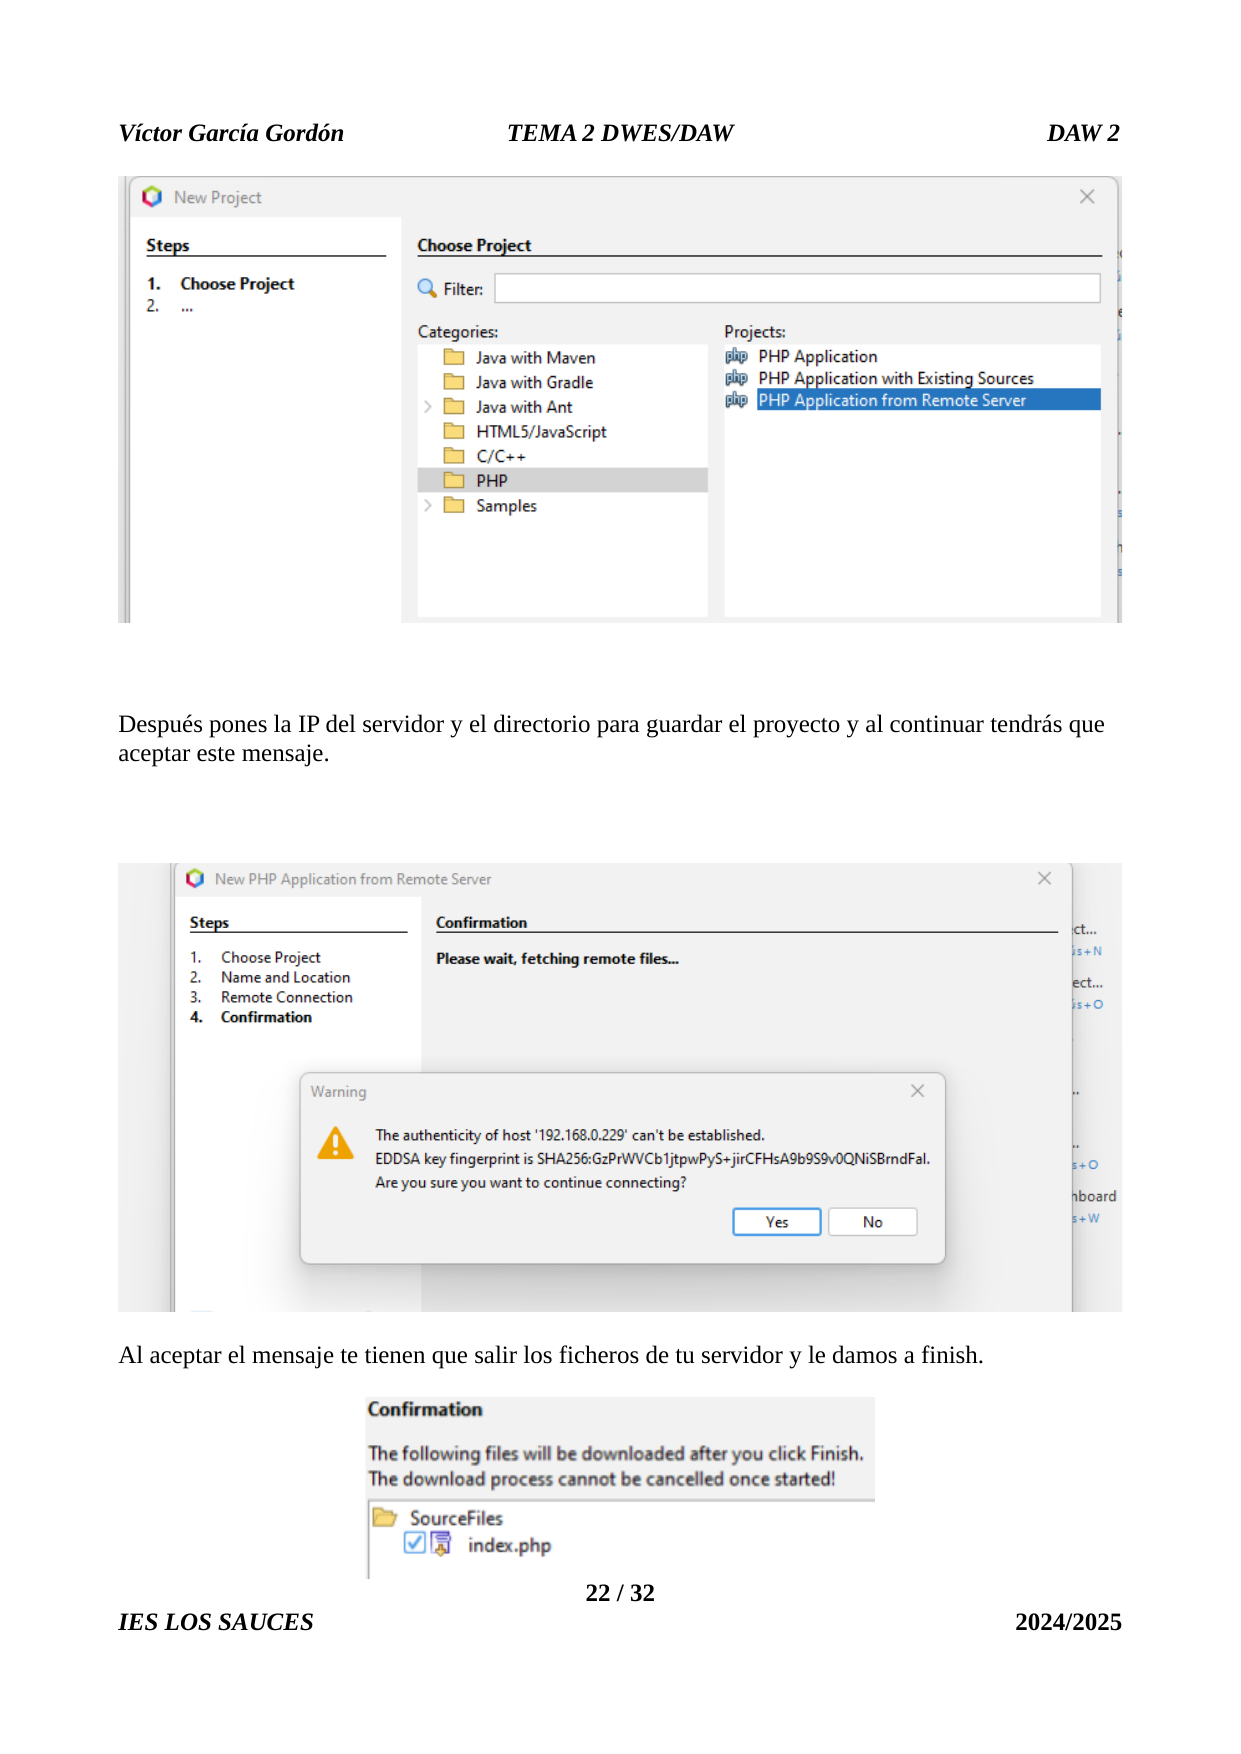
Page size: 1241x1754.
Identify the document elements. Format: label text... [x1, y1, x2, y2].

picture [118, 176, 1123, 623]
text Al aceptar el mensaje te tienen que salir los ficheros de tu servidor y le damos a finish. [118, 1340, 1122, 1368]
picture [365, 1397, 875, 1579]
text Después pones la IP del servidor y el directorio para guardar el proyecto y al continuar tendrás que aceptar este mensaje. [118, 709, 1122, 766]
picture [118, 863, 1123, 1312]
